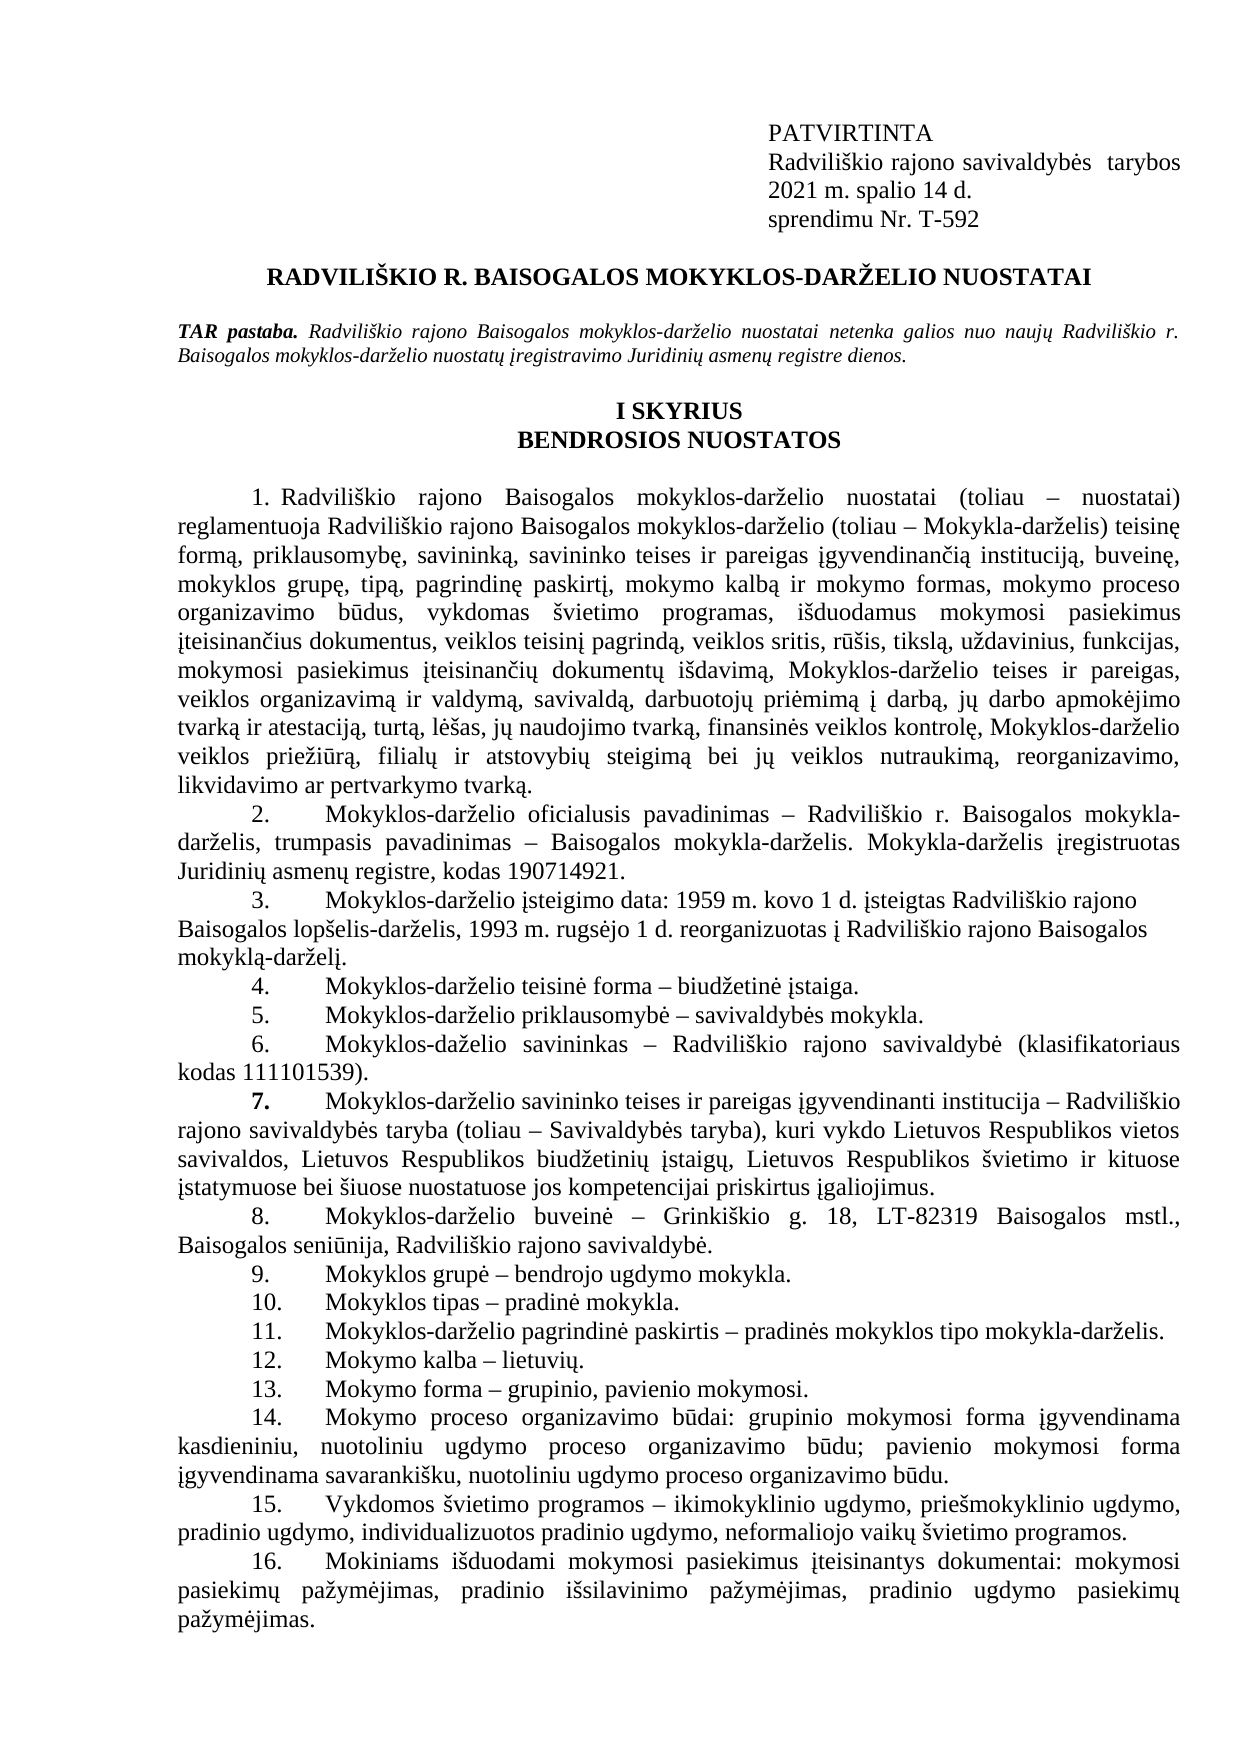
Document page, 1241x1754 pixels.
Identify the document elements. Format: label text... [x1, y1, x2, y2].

text 8. Mokyklos-darželio buveinė – Grinkiškio g. 18, LT-82319 Baisogalos mstl., Baisogalos seniūnija, Radviliškio rajono savivaldybė. [177, 1201, 1181, 1259]
text 6. Mokyklos-daželio savininkas – Radviliškio rajono savivaldybė (klasifikatoriaus kodas 111101539). [177, 1029, 1181, 1086]
text 14. Mokymo proceso organizavimo būdai: grupinio mokymosi forma įgyvendinama kasdieniniu, nuotoliniu ugdymo proceso organizavimo būdu; pavienio mokymosi forma įgyvendinama savarankišku, nuotoliniu ugdymo proceso organizavimo būdu. [177, 1402, 1181, 1489]
text RADVILIŠKIO R. BAISOGALOS MOKYKLOS-DARŽELIO NUOSTATAI [177, 262, 1181, 291]
text 13. Mokymo forma – grupinio, pavienio mokymosi. [177, 1374, 1181, 1402]
text PATVIRTINTA [768, 118, 1181, 147]
text 16. Mokiniams išduodami mokymosi pasiekimus įteisinantys dokumentai: mokymosi pasiekimų pažymėjimas, pradinio išsilavinimo pažymėjimas, pradinio ugdymo pasiekimų pažymėjimas. [177, 1546, 1181, 1632]
text BENDROSIOS NUOSTATOS [177, 425, 1181, 454]
text 7. Mokyklos-darželio savininko teises ir pareigas įgyvendinanti institucija – Radviliškio rajono savivaldybės taryba (toliau – Savivaldybės taryba), kuri vykdo Lietuvos Respublikos vietos savivaldos, Lietuvos Respublikos biudžetinių įstaigų, Lietuvos Respublikos švietimo ir kituose įstatymuose bei šiuose nuostatuose jos kompetencijai priskirtus įgaliojimus. [177, 1086, 1181, 1201]
text 12. Mokymo kalba – lietuvių. [177, 1345, 1181, 1374]
text 4. Mokyklos-darželio teisinė forma – biudžetinė įstaiga. [177, 971, 1181, 1000]
text sprendimu Nr. T-592 [768, 204, 1181, 233]
text 1. Radviliškio rajono Baisogalos mokyklos-darželio nuostatai (toliau – nuostatai) reglamentuoja Radviliškio rajono Baisogalos mokyklos-darželio (toliau – Mokykla-darželis) teisinę formą, priklausomybę, savininką, savininko teises ir pareigas įgyvendinančią instituciją, buveinę, mokyklos grupę, tipą, pagrindinę paskirtį, mokymo kalbą ir mokymo formas, mokymo proceso organizavimo būdus, vykdomas švietimo programas, išduodamus mokymosi pasiekimus įteisinančius dokumentus, veiklos teisinį pagrindą, veiklos sritis, rūšis, tikslą, uždavinius, funkcijas, mokymosi pasiekimus įteisinančių dokumentų išdavimą, Mokyklos-darželio teises ir pareigas, veiklos organizavimą ir valdymą, savivaldą, darbuotojų priėmimą į darbą, jų darbo apmokėjimo tvarką ir atestaciją, turtą, lėšas, jų naudojimo tvarką, finansinės veiklos kontrolę, Mokyklos-darželio veiklos priežiūrą, filialų ir atstovybių steigimą bei jų veiklos nutraukimą, reorganizavimo, likvidavimo ar pertvarkymo tvarką. [177, 482, 1181, 799]
text Radviliškio rajono savivaldybės tarybos 2021 m. spalio 14 d. [768, 147, 1181, 204]
text 3. Mokyklos-darželio įsteigimo data: 1959 m. kovo 1 d. įsteigtas Radviliškio rajono Baisogalos lopšelis-darželis, 1993 m. rugsėjo 1 d. reorganizuotas į Radviliškio rajono Baisogalos mokyklą-darželį. [177, 885, 1181, 971]
text 11. Mokyklos-darželio pagrindinė paskirtis – pradinės mokyklos tipo mokykla-darželis. [177, 1316, 1181, 1345]
text I SKYRIUS [177, 396, 1181, 425]
text 9. Mokyklos grupė – bendrojo ugdymo mokykla. [177, 1259, 1181, 1287]
text 5. Mokyklos-darželio priklausomybė – savivaldybės mokykla. [177, 1000, 1181, 1029]
text 15. Vykdomos švietimo programos – ikimokyklinio ugdymo, priešmokyklinio ugdymo, pradinio ugdymo, individualizuotos pradinio ugdymo, neformaliojo vaikų švietimo programos. [177, 1489, 1181, 1546]
text 2. Mokyklos-darželio oficialusis pavadinimas – Radviliškio r. Baisogalos mokykla-darželis, trumpasis pavadinimas – Baisogalos mokykla-darželis. Mokykla-darželis įregistruotas Juridinių asmenų registre, kodas 190714921. [177, 799, 1181, 885]
text TAR pastaba. Radviliškio rajono Baisogalos mokyklos-darželio nuostatai netenka galios nuo naujų Radviliškio r. Baisogalos mokyklos-darželio nuostatų įregistravimo Juridinių asmenų registre dienos. [177, 319, 1181, 367]
text 10. Mokyklos tipas – pradinė mokykla. [177, 1287, 1181, 1316]
